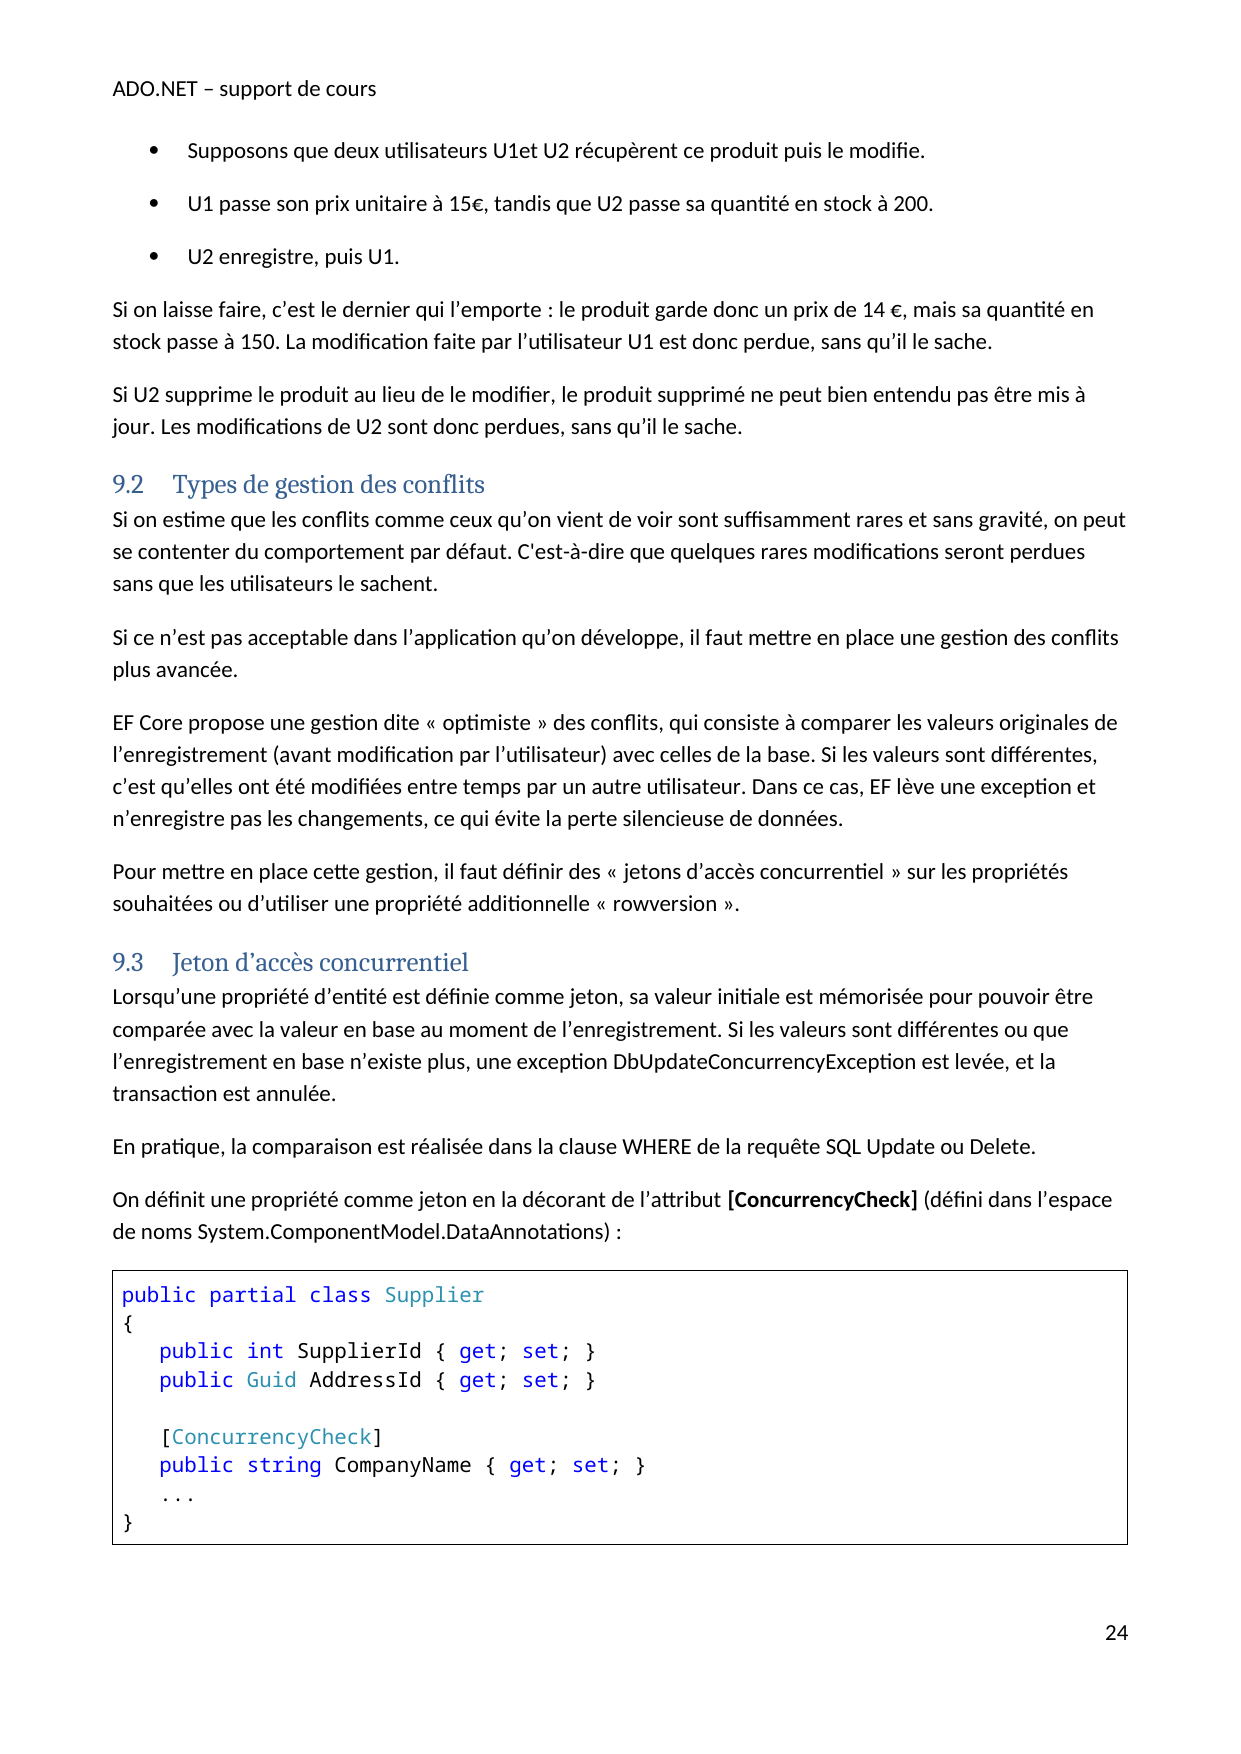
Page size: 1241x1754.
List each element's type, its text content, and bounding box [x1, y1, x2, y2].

list Supposons que deux utilisateurs U1et U2 récupèrent ce produit puis le modifie. [150, 136, 1128, 164]
subtitle Types de gestion des conflits [112, 469, 1128, 501]
text Si U2 supprime le produit au lieu de le modifier, le produit supprimé ne peut bien entendu pas être mis à jour. Les modifications de U2 sont donc perdues, sans qu’il le sache. [112, 380, 1128, 440]
subtitle Jeton d’accès concurrentiel [112, 947, 1128, 978]
text public partial class Supplier [113, 1271, 1127, 1299]
text public Guid AddressId { get; set; } [113, 1356, 1127, 1412]
text Si on laisse faire, c’est le dernier qui l’emporte : le produit garde donc un prix de 14 €, mais sa quantité en stock passe à 150. La modification faite par l’utilisateur U1 est donc perdue, sans qu’il le sache. [112, 295, 1128, 355]
text [ConcurrencyCheck] [113, 1412, 1127, 1441]
list U2 enregistre, puis U1. [150, 242, 1128, 270]
text { [113, 1299, 1127, 1327]
text } [113, 1498, 1127, 1544]
text public string CompanyName { get; set; } ... [113, 1441, 1127, 1498]
text EF Core propose une gestion dite « optimiste » des conflits, qui consiste à comparer les valeurs originales de l’enregistrement (avant modification par l’utilisateur) avec celles de la base. Si les valeurs sont différentes, c’est qu’elles ont été modifiées entre temps par un autre utilisateur. Dans ce cas, EF lève une exception et n’enregistre pas les changements, ce qui évite la perte silencieuse de données. [112, 708, 1128, 832]
text On définit une propriété comme jeton en la décorant de l’attribut [ConcurrencyCheck] (défini dans l’espace de noms System.ComponentModel.DataAnnotations) : [112, 1185, 1128, 1245]
text Pour mettre en place cette gestion, il faut définir des « jetons d’accès concurrentiel » sur les propriétés souhaitées ou d’utiliser une propriété additionnelle « rowversion ». [112, 857, 1128, 918]
text public int SupplierId { get; set; } [113, 1327, 1127, 1356]
text Lorsqu’une propriété d’entité est définie comme jeton, sa valeur initiale est mémorisée pour pouvoir être comparée avec la valeur en base au moment de l’enregistrement. Si les valeurs sont différentes ou que l’enregistrement en base n’existe plus, une exception DbUpdateConcurrencyException est levée, et la transaction est annulée. [112, 982, 1128, 1107]
text En pratique, la comparaison est réalisée dans la clause WHERE de la requête SQL Update ou Delete. [112, 1132, 1128, 1160]
text Si ce n’est pas acceptable dans l’application qu’on développe, il faut mettre en place une gestion des conflits plus avancée. [112, 623, 1128, 683]
list U1 passe son prix unitaire à 15€, tandis que U2 passe sa quantité en stock à 200. [150, 189, 1128, 217]
text Si on estime que les conflits comme ceux qu’on vient de voir sont suffisamment rares et sans gravité, on peut se contenter du comportement par défaut. C'est-à-dire que quelques rares modifications seront perdues sans que les utilisateurs le sachent. [112, 505, 1128, 598]
